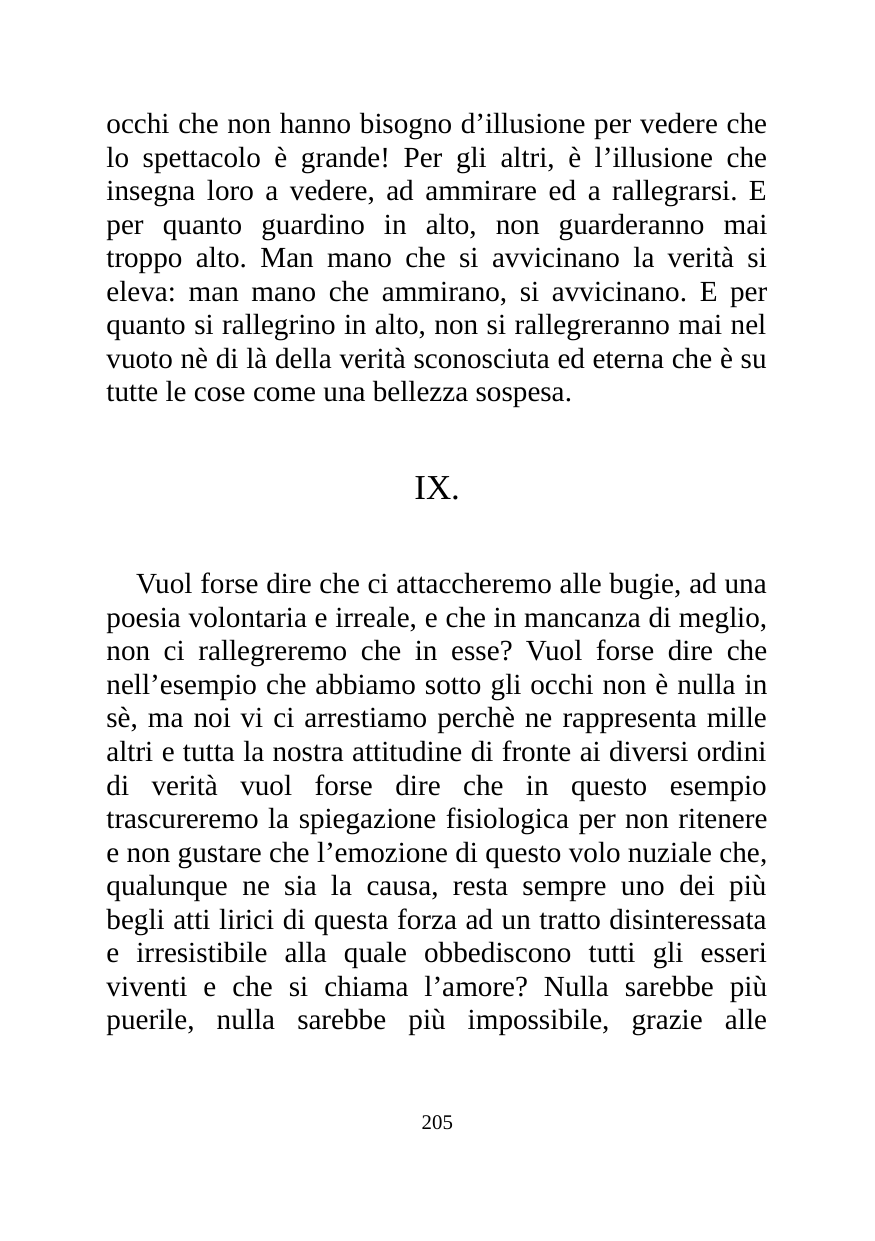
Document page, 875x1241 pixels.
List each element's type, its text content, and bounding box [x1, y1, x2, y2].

subtitle IX. [106, 467, 768, 507]
text Vuol forse dire che ci attaccheremo alle bugie, ad una poesia volontaria e irreale, e che in mancanza di meglio, non ci rallegreremo che in esse? Vuol forse dire che nell’esempio che abbiamo sotto gli occhi non è nulla in sè, ma noi vi ci arrestiamo perchè ne rappresenta mille altri e tutta la nostra attitudine di fronte ai diversi ordini di verità vuol forse dire che in questo esempio trascureremo la spiegazione fisiologica per non ritenere e non gustare che l’emozione di questo volo nuziale che, qualunque ne sia la causa, resta sempre uno dei più begli atti lirici di questa forza ad un tratto disinteressata e irresistibile alla quale obbediscono tutti gli esseri viventi e che si chiama l’amore? Nulla sarebbe più puerile, nulla sarebbe più impossibile, grazie alle [106, 566, 768, 1036]
text occhi che non hanno bisogno d’illusione per vedere che lo spettacolo è grande! Per gli altri, è l’illusione che insegna loro a vedere, ad ammirare ed a rallegrarsi. E per quanto guardino in alto, non guarderanno mai troppo alto. Man mano che si avvicinano la verità si eleva: man mano che ammirano, si avvicinano. E per quanto si rallegrino in alto, non si rallegreranno mai nel vuoto nè di là della verità sconosciuta ed eterna che è su tutte le cose come una bellezza sospesa. [106, 106, 768, 408]
